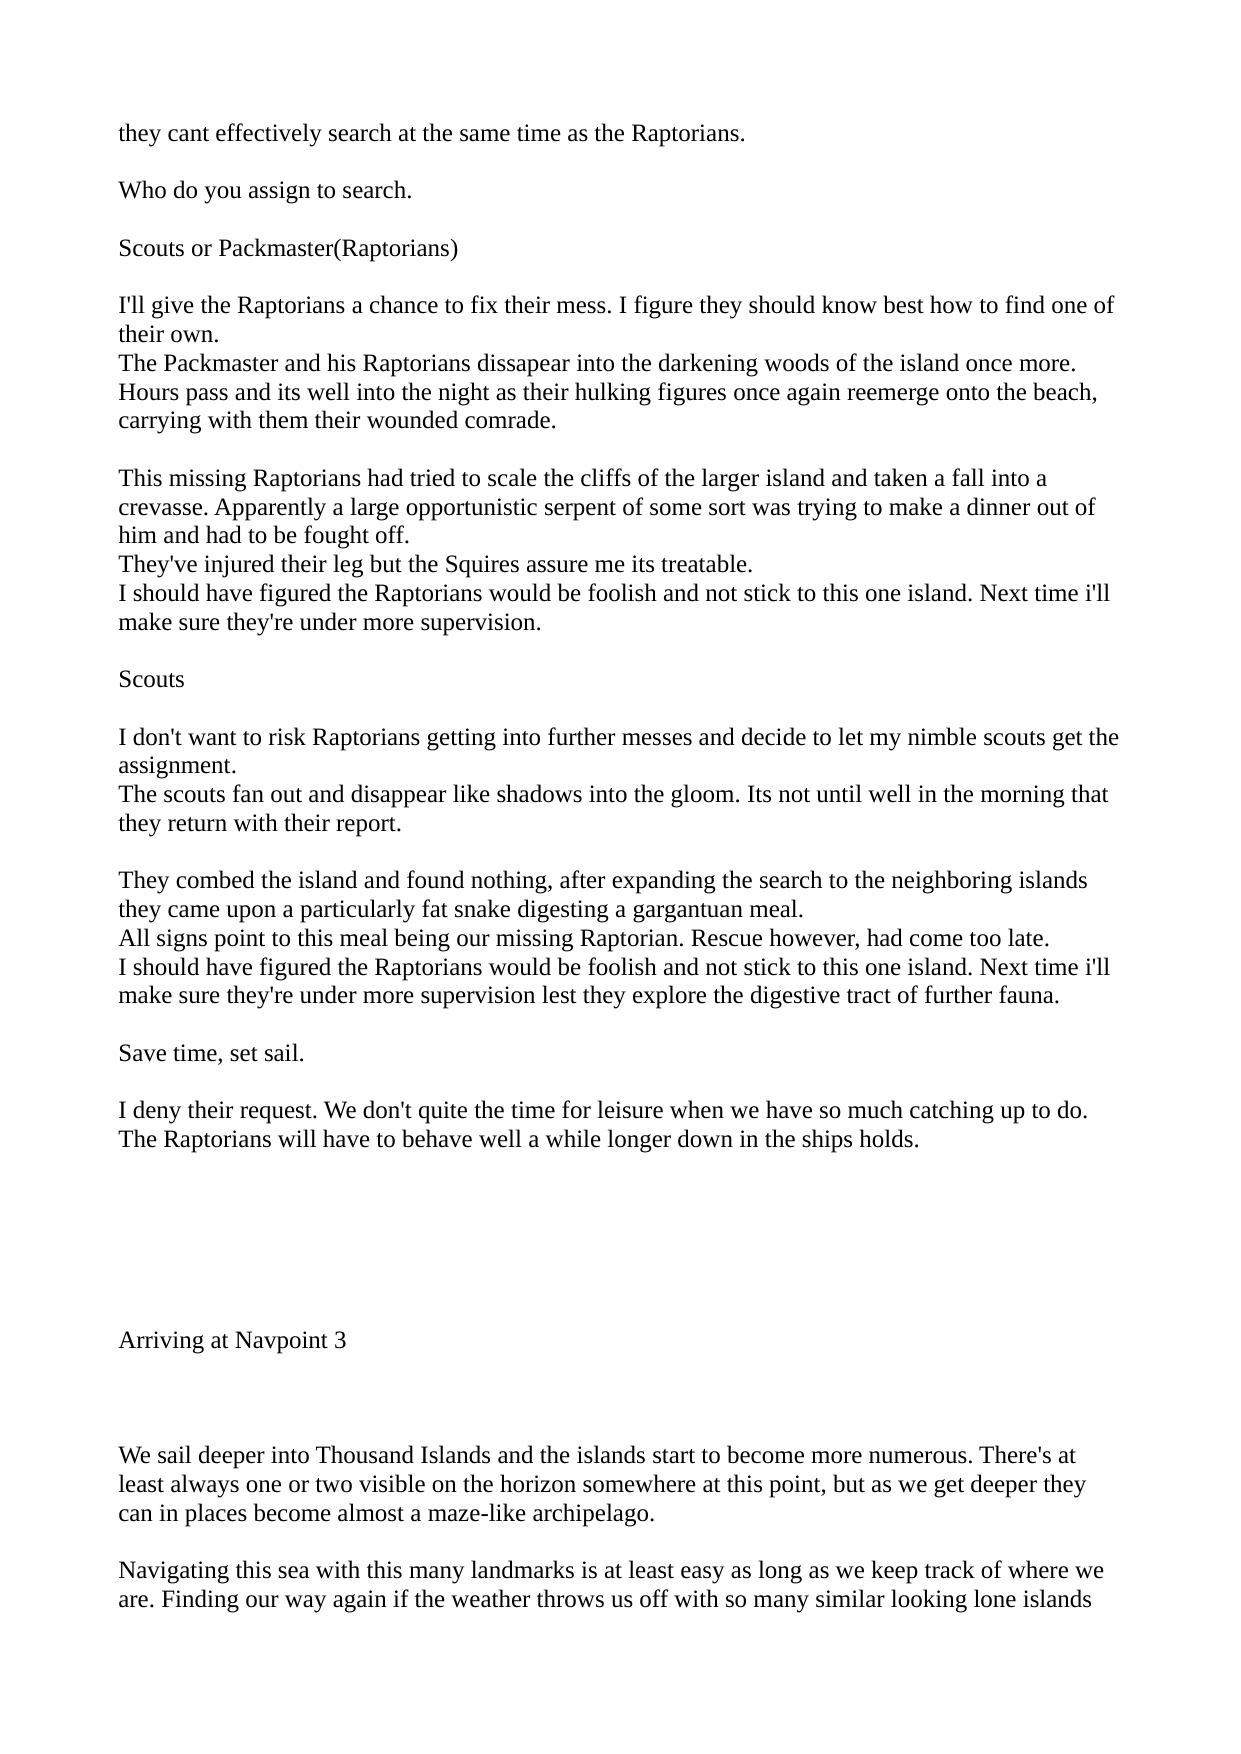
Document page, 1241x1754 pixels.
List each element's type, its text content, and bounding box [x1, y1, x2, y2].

text Navigating this sea with this many landmarks is at least easy as long as we keep track of where we are. Finding our way again if the weather throws us off with so many similar looking lone islands [118, 1556, 1122, 1613]
text I should have figured the Raptorians would be foolish and not stick to this one island. Next time i'll make sure they're under more supervision lest they explore the digestive tract of further fauna. [118, 952, 1122, 1009]
text Hours pass and its well into the night as their hulking figures once again reemerge onto the beach, carrying with them their wounded comrade. [118, 377, 1122, 434]
text Scouts or Packmaster(Raptorians) [118, 233, 1122, 262]
text I deny their request. We don't quite the time for leisure when we have so much catching up to do. [118, 1096, 1122, 1124]
text The scouts fan out and disappear like shadows into the gloom. Its not until well in the morning that they return with their report. [118, 779, 1122, 837]
text Who do you assign to search. [118, 176, 1122, 204]
text I should have figured the Raptorians would be foolish and not stick to this one island. Next time i'll make sure they're under more supervision. [118, 578, 1122, 636]
text I don't want to risk Raptorians getting into further messes and decide to let my nimble scouts get the assignment. [118, 722, 1122, 779]
text They combed the island and found nothing, after expanding the search to the neighboring islands they came upon a particularly fat snake digesting a gargantuan meal. [118, 866, 1122, 923]
text We sail deeper into Thousand Islands and the islands start to become more numerous. There's at least always one or two visible on the horizon somewhere at this point, but as we get deeper they can in places become almost a maze-like archipelago. [118, 1441, 1122, 1527]
text The Packmaster and his Raptorians dissapear into the darkening woods of the island once more. [118, 348, 1122, 377]
text they cant effectively search at the same time as the Raptorians. [118, 118, 1122, 147]
text I'll give the Raptorians a chance to fix their mess. I figure they should know best how to find one of their own. [118, 291, 1122, 348]
text The Raptorians will have to behave well a while longer down in the ships holds. [118, 1124, 1122, 1153]
text Scouts [118, 664, 1122, 693]
text Arriving at Navpoint 3 [118, 1326, 1122, 1354]
text This missing Raptorians had tried to scale the cliffs of the larger island and taken a fall into a crevasse. Apparently a large opportunistic serpent of some sort was trying to make a dinner out of him and had to be fought off. [118, 463, 1122, 549]
text They've injured their leg but the Squires assure me its treatable. [118, 549, 1122, 578]
text All signs point to this meal being our missing Raptorian. Rescue however, had come too late. [118, 923, 1122, 952]
text Save time, set sail. [118, 1038, 1122, 1067]
